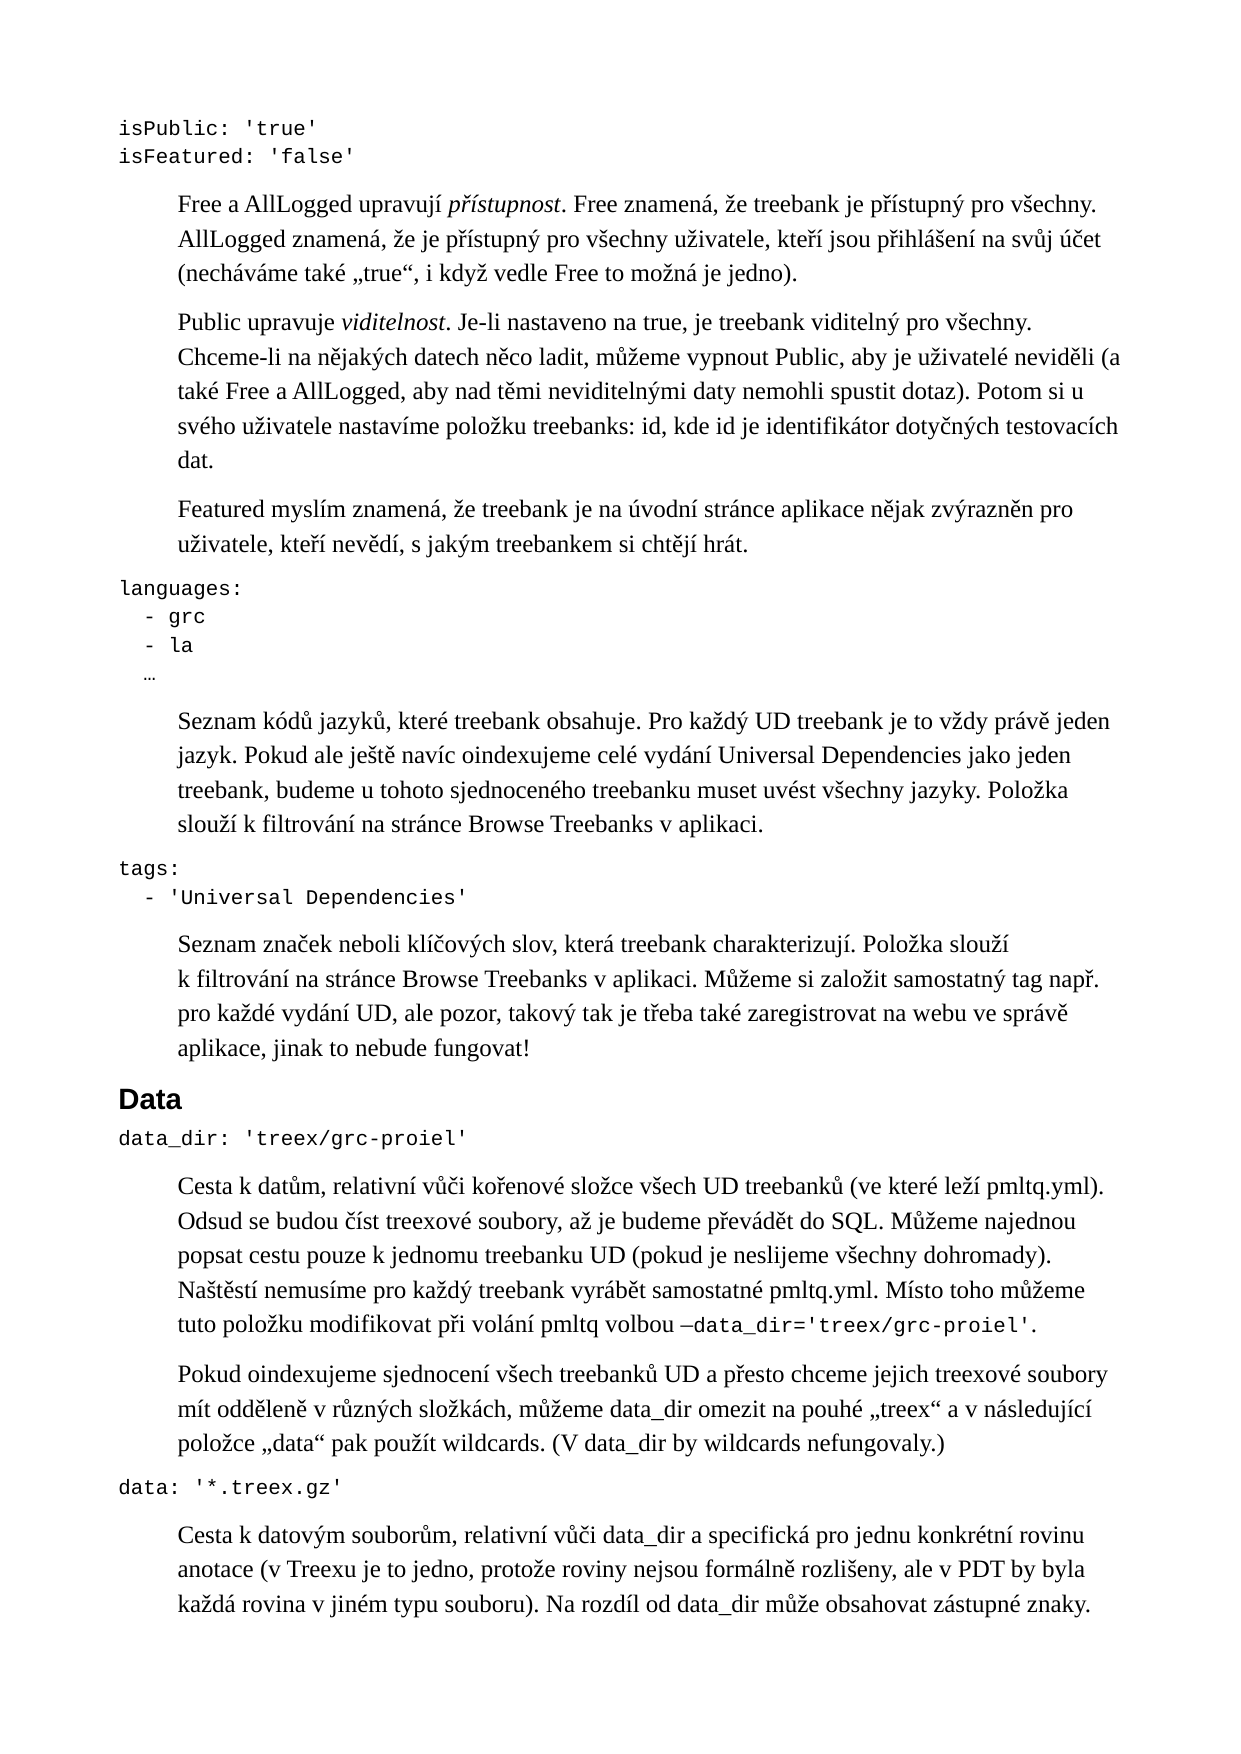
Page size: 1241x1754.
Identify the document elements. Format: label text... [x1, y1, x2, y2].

text tags: - 'Universal Dependencies' [118, 858, 1122, 910]
text Pokud oindexujeme sjednocení všech treebanků UD a přesto chceme jejich treexové soubory mít odděleně v různých složkách, můžeme data_dir omezit na pouhé „treex“ a v následující položce „data“ pak použít wildcards. (V data_dir by wildcards nefungovaly.) [177, 1359, 1122, 1457]
text Seznam značek neboli klíčových slov, která treebank charakterizují. Položka slouží k filtrování na stránce Browse Treebanks v aplikaci. Můžeme si založit samostatný tag např. pro každé vydání UD, ale pozor, takový tak je třeba také zaregistrovat na webu ve správě aplikace, jinak to nebude fungovat! [177, 929, 1122, 1062]
text Cesta k datovým souborům, relativní vůči data_dir a specifická pro jednu konkrétní rovinu anotace (v Treexu je to jedno, protože roviny nejsou formálně rozlišeny, ale v PDT by byla každá rovina v jiném typu souboru). Na rozdíl od data_dir může obsahovat zástupné znaky. [177, 1520, 1122, 1618]
text isPublic: 'true' isFeatured: 'false' [118, 118, 1122, 170]
text Cesta k datům, relativní vůči kořenové složce všech UD treebanků (ve které leží pmltq.yml). Odsud se budou číst treexové soubory, až je budeme převádět do SQL. Můžeme najednou popsat cestu pouze k jednomu treebanku UD (pokud je neslijeme všechny dohromady). Naštěstí nemusíme pro každý treebank vyrábět samostatné pmltq.yml. Místo toho můžeme tuto položku modifikovat při volání pmltq volbou –data_dir='treex/grc-proiel'. [177, 1171, 1122, 1339]
text Free a AllLogged upravují přístupnost. Free znamená, že treebank je přístupný pro všechny. AllLogged znamená, že je přístupný pro všechny uživatele, kteří jsou přihlášení na svůj účet (necháváme také „true“, i když vedle Free to možná je jedno). [177, 189, 1122, 287]
text Featured myslím znamená, že treebank je na úvodní stránce aplikace nějak zvýrazněn pro uživatele, kteří nevědí, s jakým treebankem si chtějí hrát. [177, 494, 1122, 558]
text data_dir: 'treex/grc-proiel' [118, 1128, 1122, 1152]
text languages: - grc - la … [118, 578, 1122, 687]
text Seznam kódů jazyků, které treebank obsahuje. Pro každý UD treebank je to vždy právě jeden jazyk. Pokud ale ještě navíc oindexujeme celé vydání Universal Dependencies jako jeden treebank, budeme u tohoto sjednoceného treebanku muset uvést všechny jazyky. Položka slouží k filtrování na stránce Browse Treebanks v aplikaci. [177, 706, 1122, 838]
subtitle Data [118, 1082, 1122, 1116]
text data: '*.treex.gz' [118, 1477, 1122, 1501]
text Public upravuje viditelnost. Je-li nastaveno na true, je treebank viditelný pro všechny. Chceme-li na nějakých datech něco ladit, můžeme vypnout Public, aby je uživatelé neviděli (a také Free a AllLogged, aby nad těmi neviditelnými daty nemohli spustit dotaz). Potom si u svého uživatele nastavíme položku treebanks: id, kde id je identifikátor dotyčných testovacích dat. [177, 307, 1122, 474]
